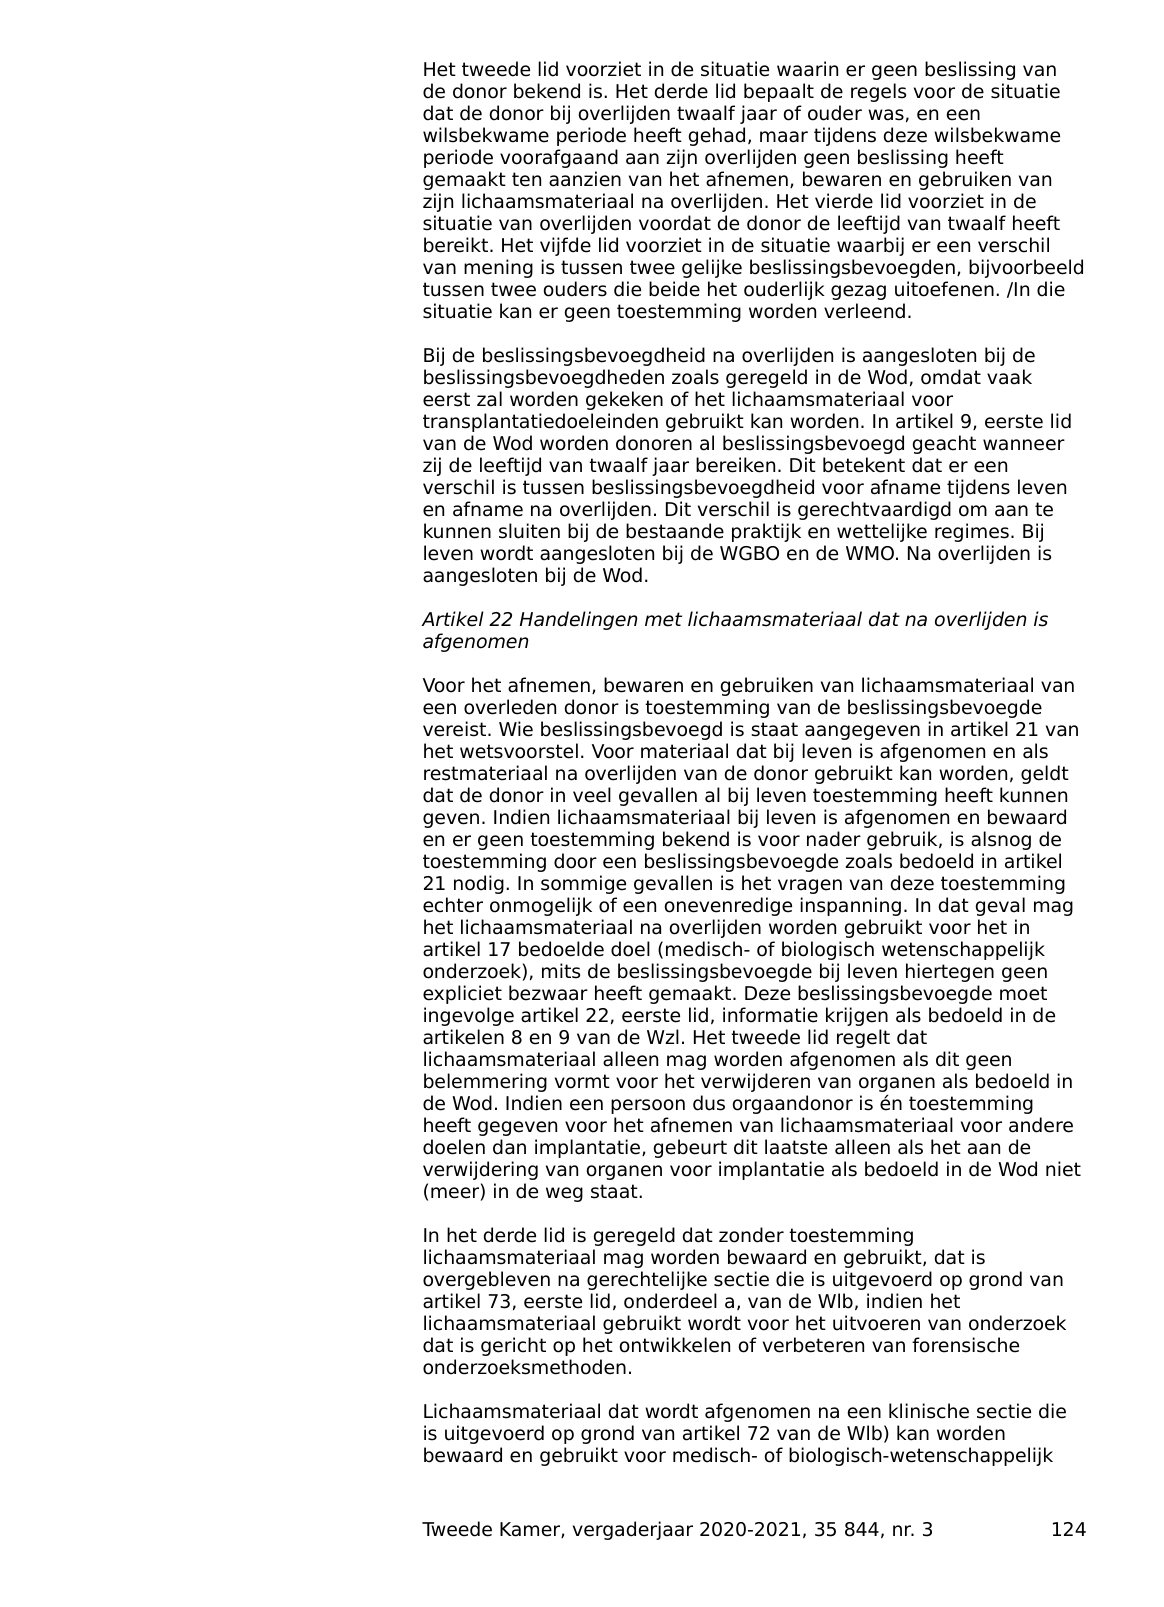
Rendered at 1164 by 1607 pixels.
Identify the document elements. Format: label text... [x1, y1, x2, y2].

text Lichaamsmateriaal dat wordt afgenomen na een klinische sectie die is uitgevoerd op grond van artikel 72 van de Wlb) kan worden bewaard en gebruikt voor medisch- of biologisch-wetenschappelijk [422, 1401, 1087, 1467]
text In het derde lid is geregeld dat zonder toestemming lichaamsmateriaal mag worden bewaard en gebruikt, dat is overgebleven na gerechtelijke sectie die is uitgevoerd op grond van artikel 73, eerste lid, onderdeel a, van de Wlb, indien het lichaamsmateriaal gebruikt wordt voor het uitvoeren van onderzoek dat is gericht op het ontwikkelen of verbeteren van forensische onderzoeksmethoden. [422, 1225, 1087, 1379]
text Het tweede lid voorziet in de situatie waarin er geen beslissing van de donor bekend is. Het derde lid bepaalt de regels voor de situatie dat de donor bij overlijden twaalf jaar of ouder was, en een wilsbekwame periode heeft gehad, maar tijdens deze wilsbekwame periode voorafgaand aan zijn overlijden geen beslissing heeft gemaakt ten aanzien van het afnemen, bewaren en gebruiken van zijn lichaamsmateriaal na overlijden. Het vierde lid voorziet in de situatie van overlijden voordat de donor de leeftijd van twaalf heeft bereikt. Het vijfde lid voorziet in de situatie waarbij er een verschil van mening is tussen twee gelijke beslissingsbevoegden, bijvoorbeeld tussen twee ouders die beide het ouderlijk gezag uitoefenen. /In die situatie kan er geen toestemming worden verleend. [422, 59, 1087, 323]
text Bij de beslissingsbevoegdheid na overlijden is aangesloten bij de beslissingsbevoegdheden zoals geregeld in de Wod, omdat vaak eerst zal worden gekeken of het lichaamsmateriaal voor transplantatiedoeleinden gebruikt kan worden. In artikel 9, eerste lid van de Wod worden donoren al beslissingsbevoegd geacht wanneer zij de leeftijd van twaalf jaar bereiken. Dit betekent dat er een verschil is tussen beslissingsbevoegdheid voor afname tijdens leven en afname na overlijden. Dit verschil is gerechtvaardigd om aan te kunnen sluiten bij de bestaande praktijk en wettelijke regimes. Bij leven wordt aangesloten bij de WGBO en de WMO. Na overlijden is aangesloten bij de Wod. [422, 345, 1087, 587]
text Voor het afnemen, bewaren en gebruiken van lichaamsmateriaal van een overleden donor is toestemming van de beslissingsbevoegde vereist. Wie beslissingsbevoegd is staat aangegeven in artikel 21 van het wetsvoorstel. Voor materiaal dat bij leven is afgenomen en als restmateriaal na overlijden van de donor gebruikt kan worden, geldt dat de donor in veel gevallen al bij leven toestemming heeft kunnen geven. Indien lichaamsmateriaal bij leven is afgenomen en bewaard en er geen toestemming bekend is voor nader gebruik, is alsnog de toestemming door een beslissingsbevoegde zoals bedoeld in artikel 21 nodig. In sommige gevallen is het vragen van deze toestemming echter onmogelijk of een onevenredige inspanning. In dat geval mag het lichaamsmateriaal na overlijden worden gebruikt voor het in artikel 17 bedoelde doel (medisch- of biologisch wetenschappelijk onderzoek), mits de beslissingsbevoegde bij leven hiertegen geen expliciet bezwaar heeft gemaakt. Deze beslissingsbevoegde moet ingevolge artikel 22, eerste lid, informatie krijgen als bedoeld in de artikelen 8 en 9 van de Wzl. Het tweede lid regelt dat lichaamsmateriaal alleen mag worden afgenomen als dit geen belemmering vormt voor het verwijderen van organen als bedoeld in de Wod. Indien een persoon dus orgaandonor is én toestemming heeft gegeven voor het afnemen van lichaamsmateriaal voor andere doelen dan implantatie, gebeurt dit laatste alleen als het aan de verwijdering van organen voor implantatie als bedoeld in de Wod niet (meer) in de weg staat. [422, 675, 1087, 1203]
subtitle Artikel 22 Handelingen met lichaamsmateriaal dat na overlijden is afgenomen [422, 609, 1087, 653]
